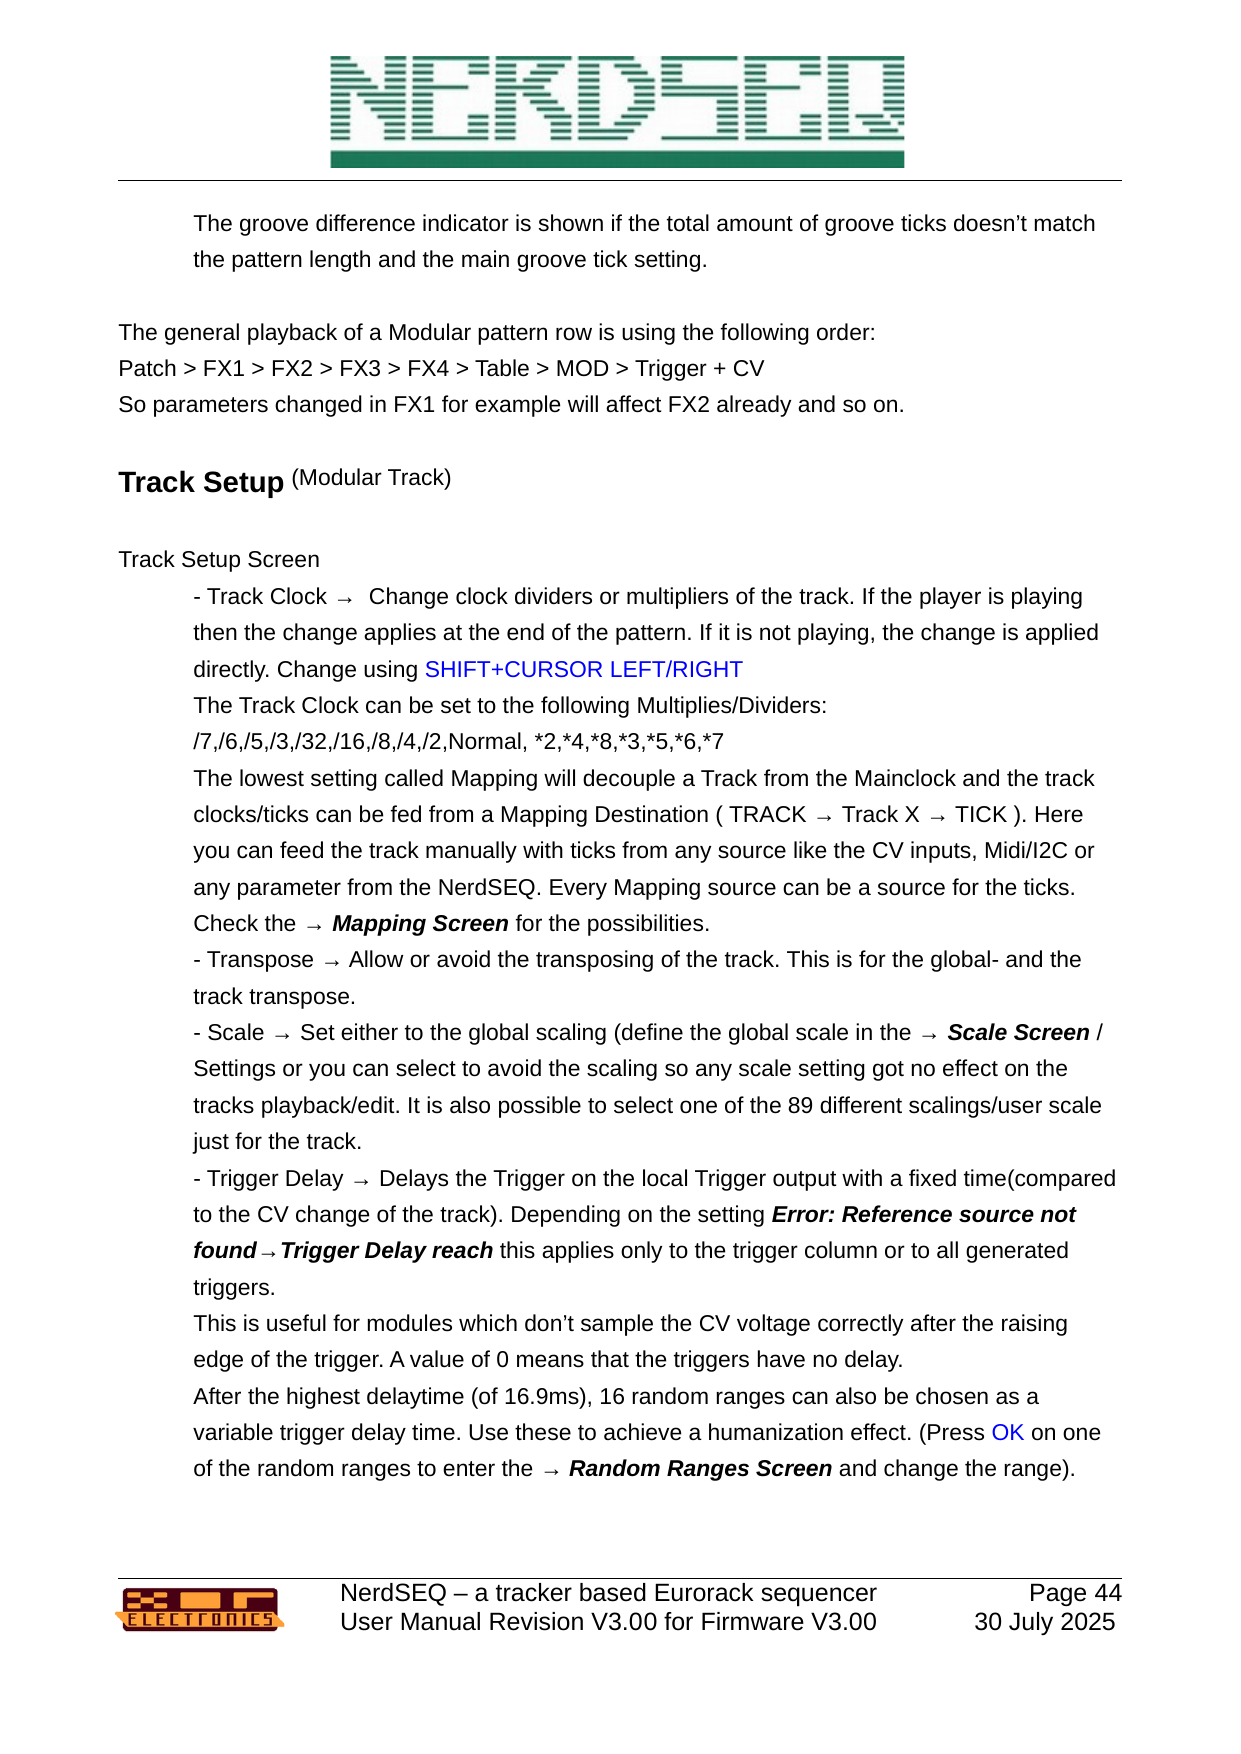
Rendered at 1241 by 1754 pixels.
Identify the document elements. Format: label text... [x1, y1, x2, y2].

text Patch > FX1 > FX2 > FX3 > FX4 > Table > MOD > Trigger + CV [118, 355, 1122, 381]
picture [115, 1584, 285, 1634]
text The general playback of a Modular pattern row is using the following order: [118, 319, 1122, 345]
text The lowest setting called Mapping will decouple a Track from the Mainclock and the track clocks/ticks can be fed from a Mapping Destination ( TRACK → Track X → TICK ). Here you can feed the track manually with ticks from any source like the CV inputs, Midi/I2C or any parameter from the NerdSEQ. Every Mapping source can be a source for the ticks. Check the → Mapping Screen for the possibilities. [193, 764, 1122, 936]
text - Track Clock → Change clock dividers or multipliers of the track. If the player is playing then the change applies at the end of the pattern. If it is not playing, the change is applied directly. Change using SHIFT+CURSOR LEFT/RIGHT [193, 583, 1122, 682]
text The groove difference indicator is shown if the total amount of groove ticks doesn’t match the pattern length and the main groove tick setting. [118, 209, 1122, 272]
subtitle Track Setup [118, 465, 285, 499]
text - Scale → Set either to the global scaling (define the global scale in the → Scale Screen / Settings or you can select to avoid the scaling so any scale setting got no effect on the tracks playback/edit. It is also possible to select one of the 89 different scalings/user scale just for the track. [193, 1019, 1122, 1154]
text (Modular Track) [118, 464, 1122, 500]
text So parameters changed in FX1 for example will affect FX2 already and so on. [118, 391, 1122, 418]
text The Track Clock can be set to the following Multiplies/Dividers: /7,/6,/5,/3,/32,/16,/8,/4,/2,Normal, *2,*4,*8,*3,*5,*6,*7 [193, 692, 1122, 754]
text Track Setup Screen [118, 546, 1122, 573]
text - Transpose → Allow or avoid the transposing of the track. This is for the global- and the track transpose. [193, 946, 1122, 1009]
text - Trigger Delay → Delays the Trigger on the local Trigger output with a fixed time(compared to the CV change of the track). Depending on the setting Error: Reference source not found→Trigger Delay reach this applies only to the trigger column or to all generated triggers. This is useful for modules which don’t sample the CV voltage correctly after the raising edge of the trigger. A value of 0 means that the triggers have no delay. After the highest delaytime (of 16.9ms), 16 random ranges can also be chosen as a variable trigger delay time. Use these to achieve a humanization effect. (Press OK on one of the random ranges to enter the → Random Ranges Screen and change the range). [193, 1164, 1122, 1482]
picture [330, 56, 905, 168]
